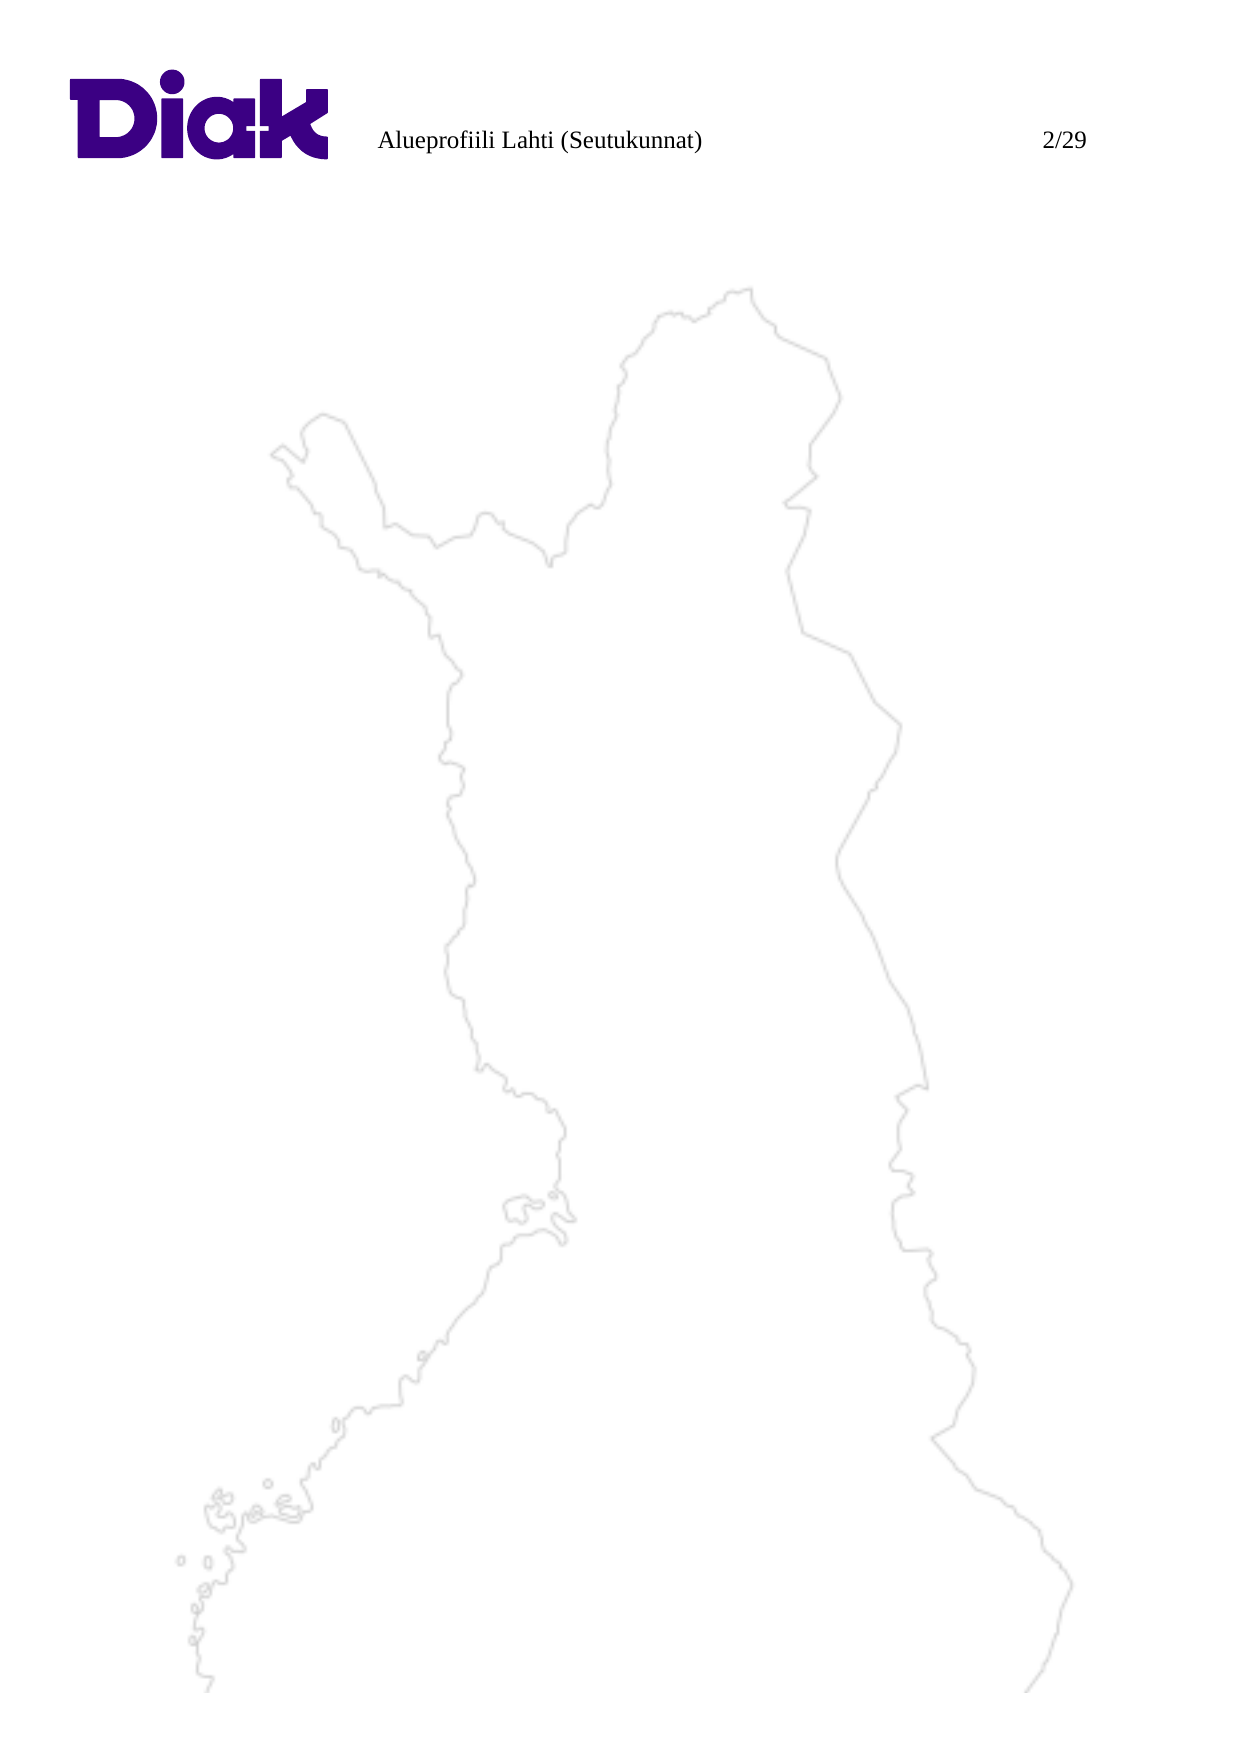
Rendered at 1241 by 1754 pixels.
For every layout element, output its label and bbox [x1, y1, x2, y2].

picture [61, 196, 1179, 1693]
